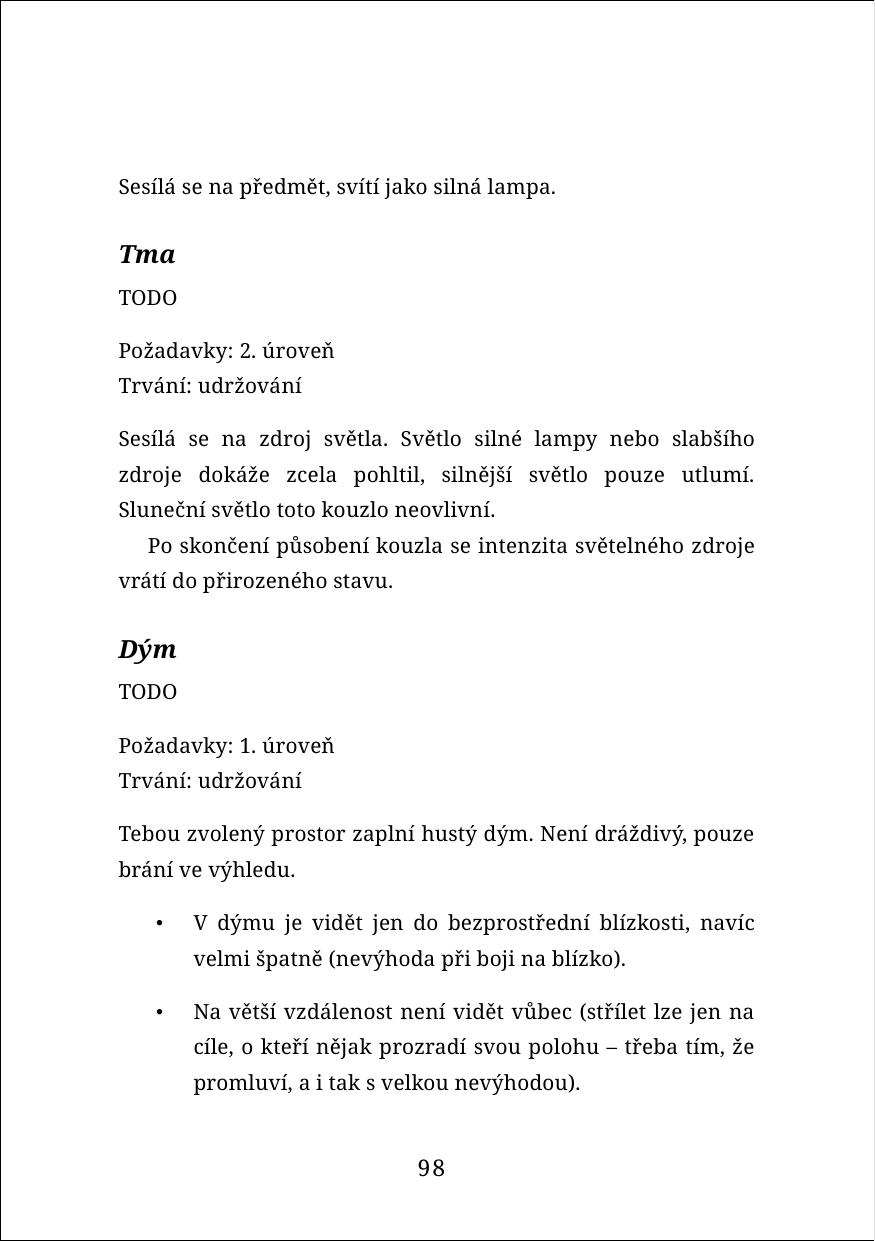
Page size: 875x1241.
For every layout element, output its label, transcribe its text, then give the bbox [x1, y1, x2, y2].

text TODO [118, 283, 756, 311]
subtitle Dým [118, 632, 756, 666]
text Požadavky: 2. úroveň Trvání: udržování [118, 336, 756, 400]
list V dýmu je vidět jen do bezprostřední blízkosti, navíc velmi špatně (nevýhoda při boji na blízko). [156, 908, 756, 972]
text Požadavky: 1. úroveň Trvání: udržování [118, 731, 756, 795]
text Sesílá se na předmět, svítí jako silná lampa. [118, 172, 756, 200]
text TODO [118, 677, 756, 706]
subtitle Tma [118, 237, 756, 271]
text Tebou zvolený prostor zaplní hustý dým. Není dráždivý, pouze brání ve výhledu. [118, 819, 756, 883]
list Na větší vzdálenost není vidět vůbec (střílet lze jen na cíle, o kteří nějak prozradí svou polohu – třeba tím, že promluví, a i tak s velkou nevýhodou). [156, 997, 756, 1096]
text Sesílá se na zdroj světla. Světlo silné lampy nebo slabšího zdroje dokáže zcela pohltil, silnější světlo pouze utlumí. Sluneční světlo toto kouzlo neovlivní. Po skončení působení kouzla se intenzita světelného zdroje vrátí do přirozeného stavu. [118, 424, 756, 595]
